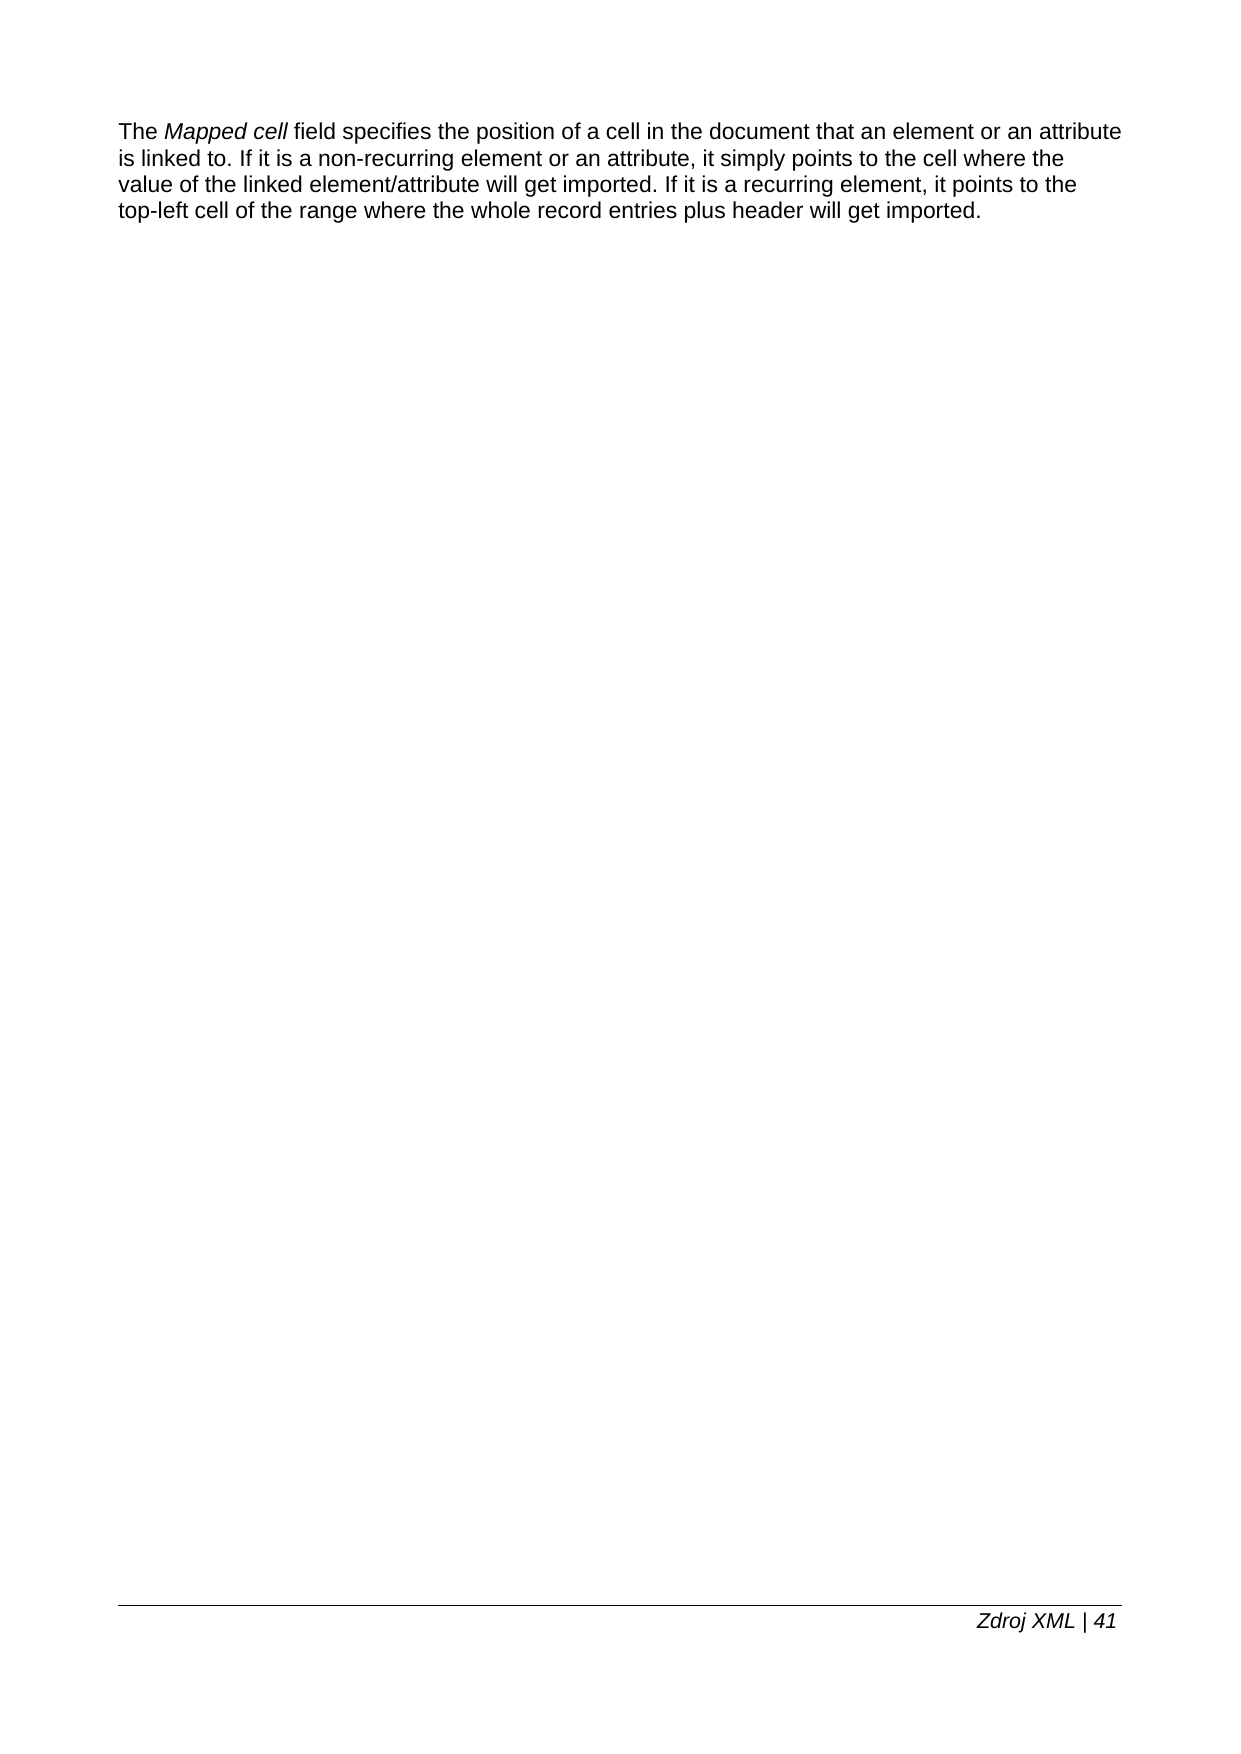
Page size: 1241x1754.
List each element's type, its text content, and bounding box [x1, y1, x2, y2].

text The Mapped cell field specifies the position of a cell in the document that an element or an attribute is linked to. If it is a non-recurring element or an attribute, it simply points to the cell where the value of the linked element/attribute will get imported. If it is a recurring element, it points to the top-left cell of the range where the whole record entries plus header will get imported. [118, 118, 1122, 223]
